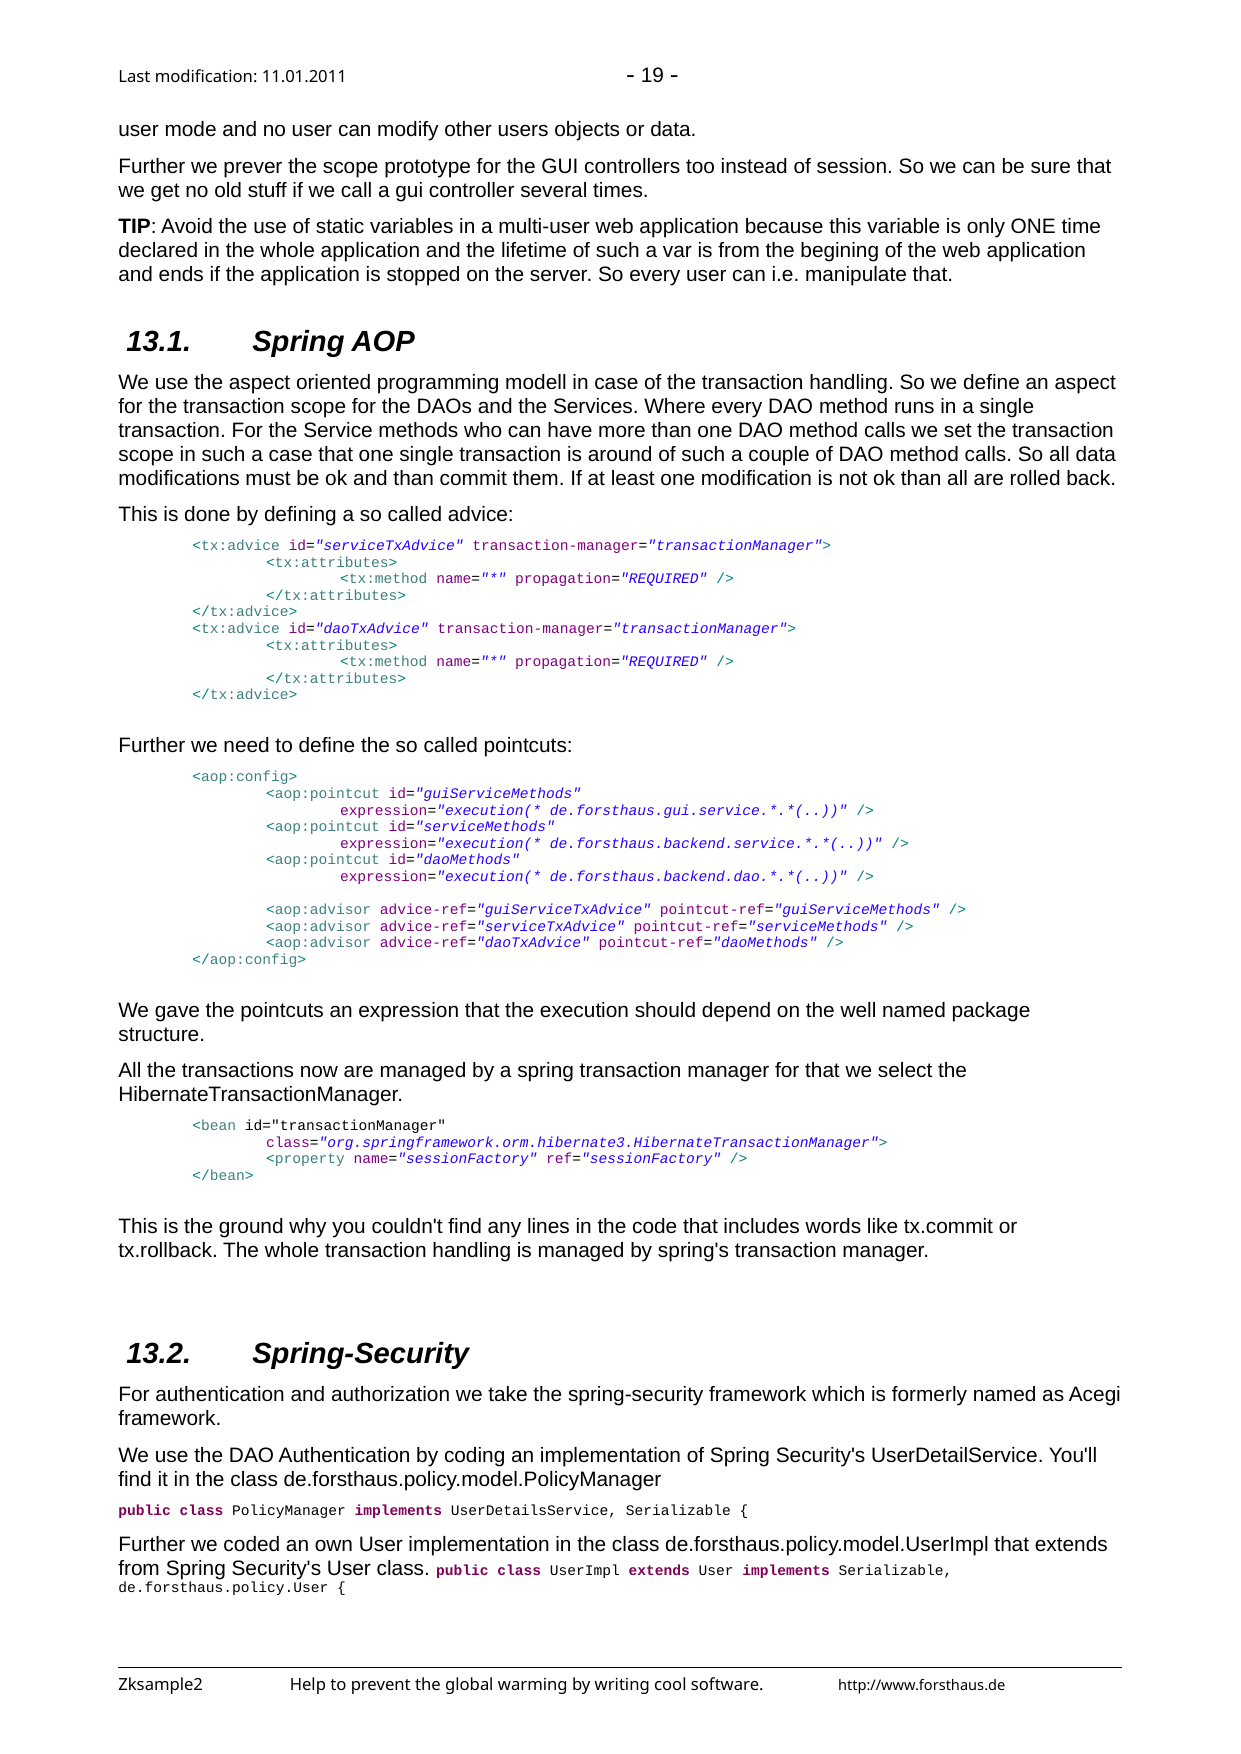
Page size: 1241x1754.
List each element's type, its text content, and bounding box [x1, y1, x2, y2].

text TIP: Avoid the use of static variables in a multi-user web application because this variable is only ONE time declared in the whole application and the lifetime of such a var is from the begining of the web application and ends if the application is stopped on the server. So every user can i.e. manipulate that. [118, 214, 1122, 286]
text user mode and no user can modify other users objects or data. [118, 117, 1122, 141]
text </tx:advice> [118, 604, 1122, 621]
text <aop:advisor advice-ref="guiServiceTxAdvice" pointcut-ref="guiServiceMethods" /> [118, 902, 1122, 919]
text Further we prever the scope prototype for the GUI controllers too instead of session. So we can be sure that we get no old stuff if we call a gui controller several times. [118, 154, 1122, 202]
text This is done by defining a so called advice: [118, 502, 1122, 526]
text <aop:config> [118, 770, 1122, 786]
subtitle Spring AOP [118, 323, 1122, 357]
text expression="execution(* de.forsthaus.gui.service.*.*(..))" /> [118, 803, 1122, 819]
text <tx:attributes> [118, 638, 1122, 654]
text Further we need to define the so called pointcuts: [118, 733, 1122, 757]
text expression="execution(* de.forsthaus.backend.service.*.*(..))" /> [118, 836, 1122, 852]
text <tx:method name="*" propagation="REQUIRED" /> [118, 571, 1122, 588]
text <tx:advice id="daoTxAdvice" transaction-manager="transactionManager"> [118, 621, 1122, 638]
text <tx:advice id="serviceTxAdvice" transaction-manager="transactionManager"> [118, 538, 1122, 555]
text This is the ground why you couldn't find any lines in the code that includes words like tx.commit or tx.rollback. The whole transaction handling is managed by spring's transaction manager. [118, 1214, 1122, 1262]
text class="org.springframework.orm.hibernate3.HibernateTransactionManager"> [118, 1135, 1122, 1152]
text <aop:advisor advice-ref="daoTxAdvice" pointcut-ref="daoMethods" /> [118, 935, 1122, 952]
text For authentication and authorization we take the spring-security framework which is formerly named as Acegi framework. [118, 1382, 1122, 1430]
text <bean id="transactionManager" [118, 1118, 1122, 1135]
text <aop:pointcut id="guiServiceMethods" [118, 786, 1122, 803]
subtitle Spring-Security [118, 1336, 1122, 1369]
text <aop:pointcut id="serviceMethods" [118, 819, 1122, 836]
text </tx:advice> [118, 687, 1122, 704]
text <tx:attributes> [118, 555, 1122, 571]
text </aop:config> [118, 952, 1122, 968]
text </tx:attributes> [118, 588, 1122, 604]
text public class PolicyManager implements UserDetailsService, Serializable { [118, 1503, 1122, 1519]
text <aop:pointcut id="daoMethods" [118, 852, 1122, 869]
text <aop:advisor advice-ref="serviceTxAdvice" pointcut-ref="serviceMethods" /> [118, 919, 1122, 935]
text Further we coded an own User implementation in the class de.forsthaus.policy.model.UserImpl that extends from Spring Security's User class. public class UserImpl extends User implements Serializable, de.forsthaus.policy.User { [118, 1532, 1122, 1596]
text We use the DAO Authentication by coding an implementation of Spring Security's UserDetailService. You'll find it in the class de.forsthaus.policy.model.PolicyManager [118, 1442, 1122, 1490]
text <property name="sessionFactory" ref="sessionFactory" /> [118, 1152, 1122, 1168]
text expression="execution(* de.forsthaus.backend.dao.*.*(..))" /> [118, 869, 1122, 886]
text </tx:attributes> [118, 671, 1122, 687]
text </bean> [118, 1168, 1122, 1185]
text We use the aspect oriented programming modell in case of the transaction handling. So we define an aspect for the transaction scope for the DAOs and the Services. Where every DAO method runs in a single transaction. For the Service methods who can have more than one DAO method calls we set the transaction scope in such a case that one single transaction is around of such a couple of DAO method calls. So all data modifications must be ok and than commit them. If at least one modification is not ok than all are rolled back. [118, 369, 1122, 489]
text We gave the pointcuts an expression that the execution should depend on the well named package structure. [118, 998, 1122, 1046]
text <tx:method name="*" propagation="REQUIRED" /> [118, 654, 1122, 671]
text All the transactions now are managed by a spring transaction manager for that we select the HibernateTransactionManager. [118, 1058, 1122, 1106]
